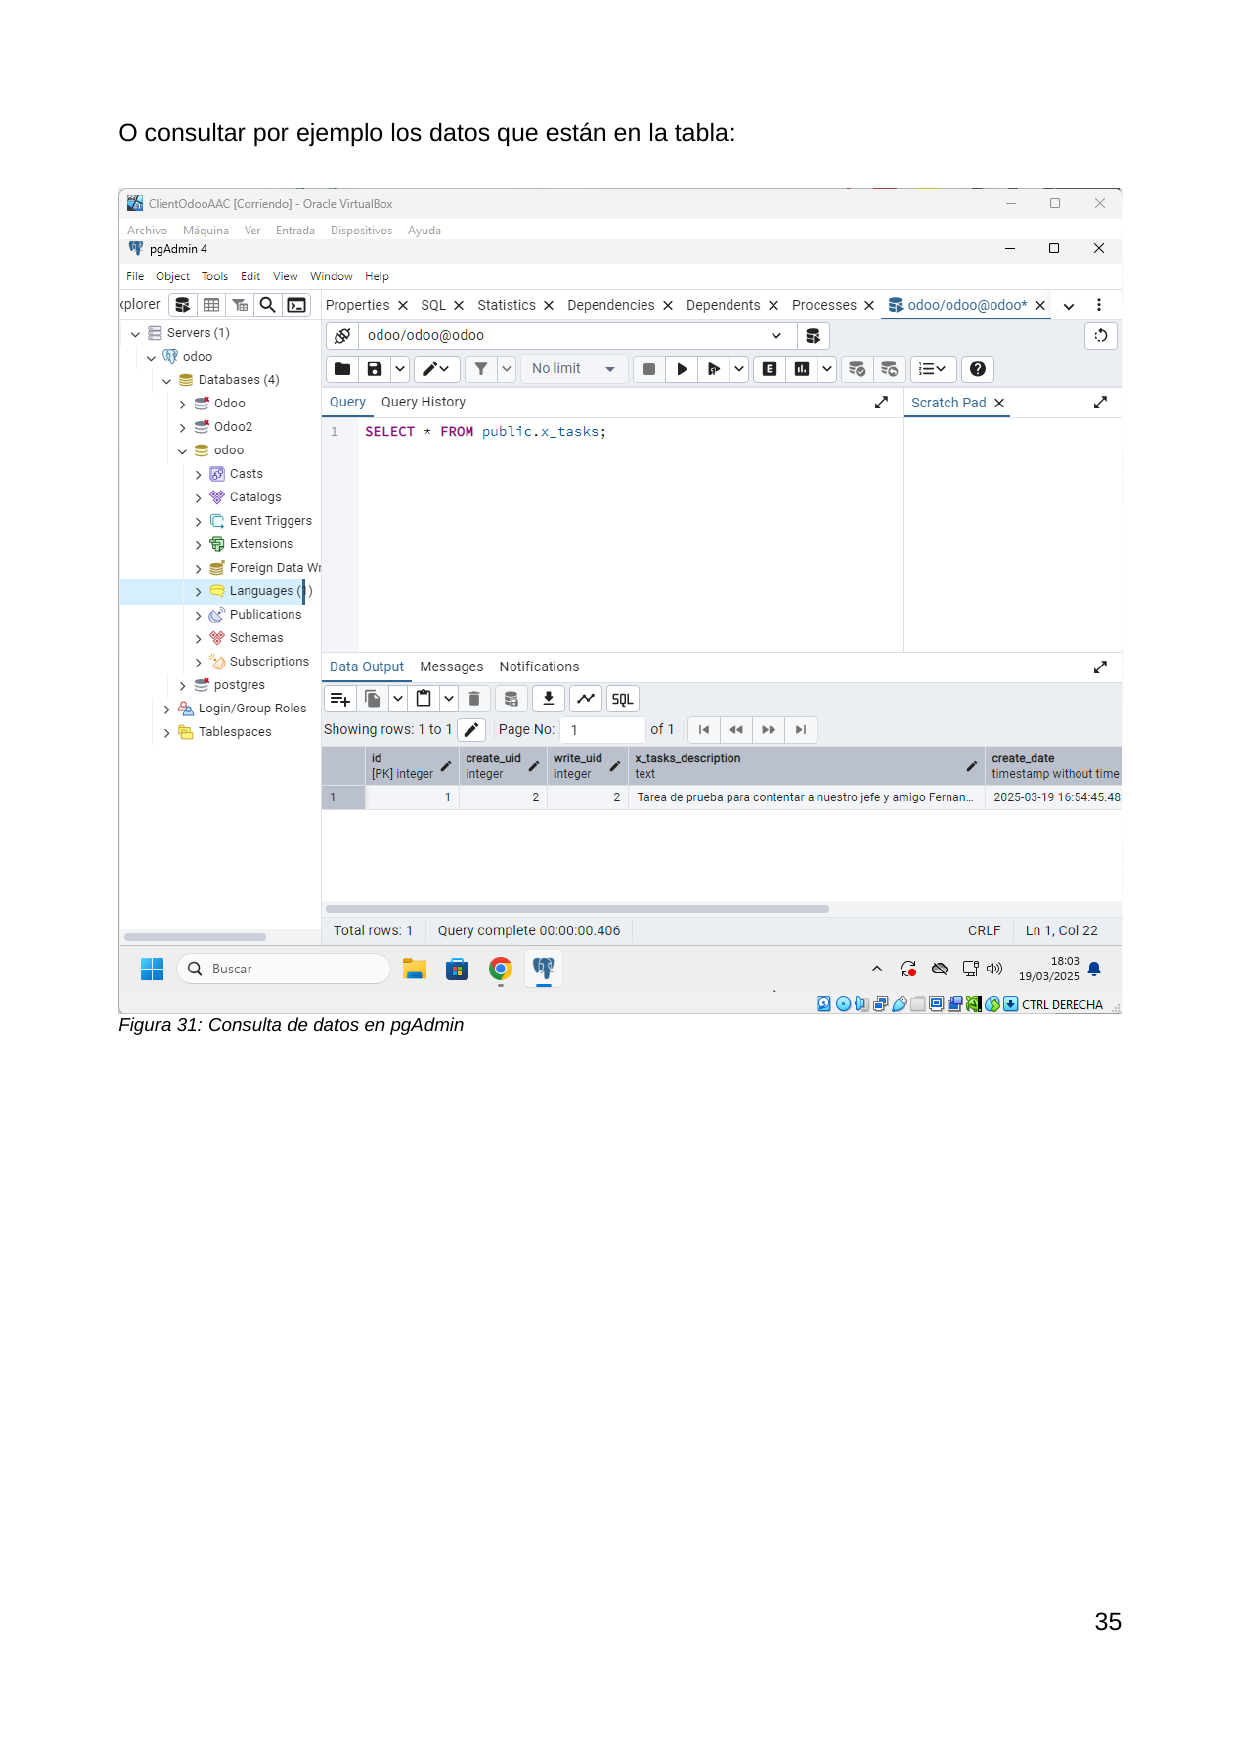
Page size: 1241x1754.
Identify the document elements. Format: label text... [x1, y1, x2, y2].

text O consultar por ejemplo los datos que están en la tabla: [118, 118, 1122, 147]
picture [118, 188, 1123, 1014]
text Figura 31: Consulta de datos en pgAdmin [118, 1014, 1122, 1035]
